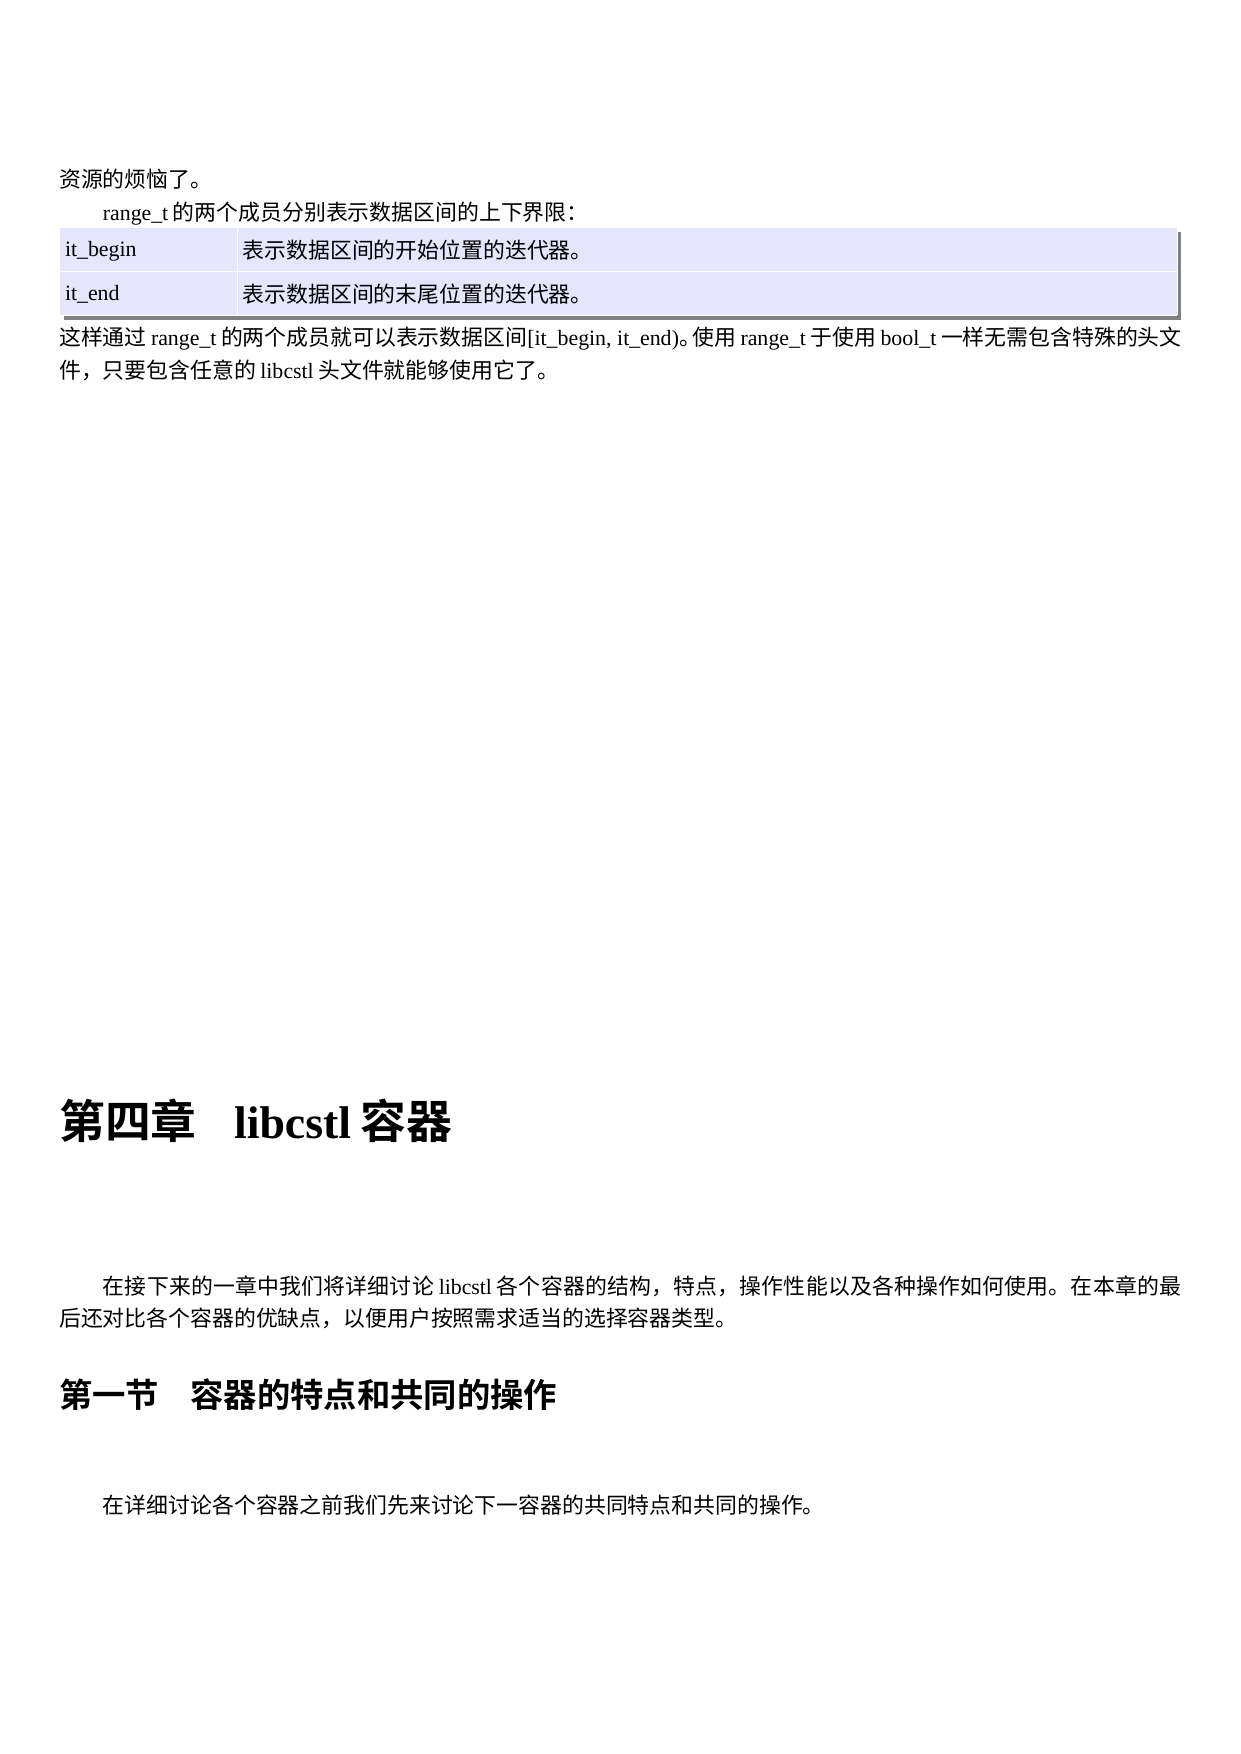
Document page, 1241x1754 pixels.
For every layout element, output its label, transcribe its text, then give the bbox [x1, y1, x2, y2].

subtitle 容器的特点和共同的操作 [59, 1361, 1181, 1426]
text 在接下来的一章中我们将详细讨论libcstl各个容器的结构，特点，操作性能以及各种操作如何使用。在本章的最后还对比各个容器的优缺点，以便用户按照需求适当的选择容器类型。 [59, 1268, 1181, 1333]
text range_t的两个成员分别表示数据区间的上下界限： [59, 194, 1181, 227]
table_cell 表示数据区间的末尾位置的迭代器。 [238, 272, 1177, 315]
text 资源的烦恼了。 [59, 162, 1181, 194]
text 在详细讨论各个容器之前我们先来讨论下一容器的共同特点和共同的操作。 [59, 1488, 1181, 1520]
table_header 表示数据区间的开始位置的迭代器。 [238, 228, 1177, 271]
subtitle libcstl容器 [59, 1070, 1181, 1168]
table_header it_begin [60, 228, 237, 271]
text 这样通过range_t的两个成员就可以表示数据区间[it_begin, it_end)。使用range_t于使用bool_t一样无需包含特殊的头文件，只要包含任意的libcstl头文件就能够使用它了。 [59, 320, 1181, 385]
table_cell it_end [60, 272, 237, 315]
